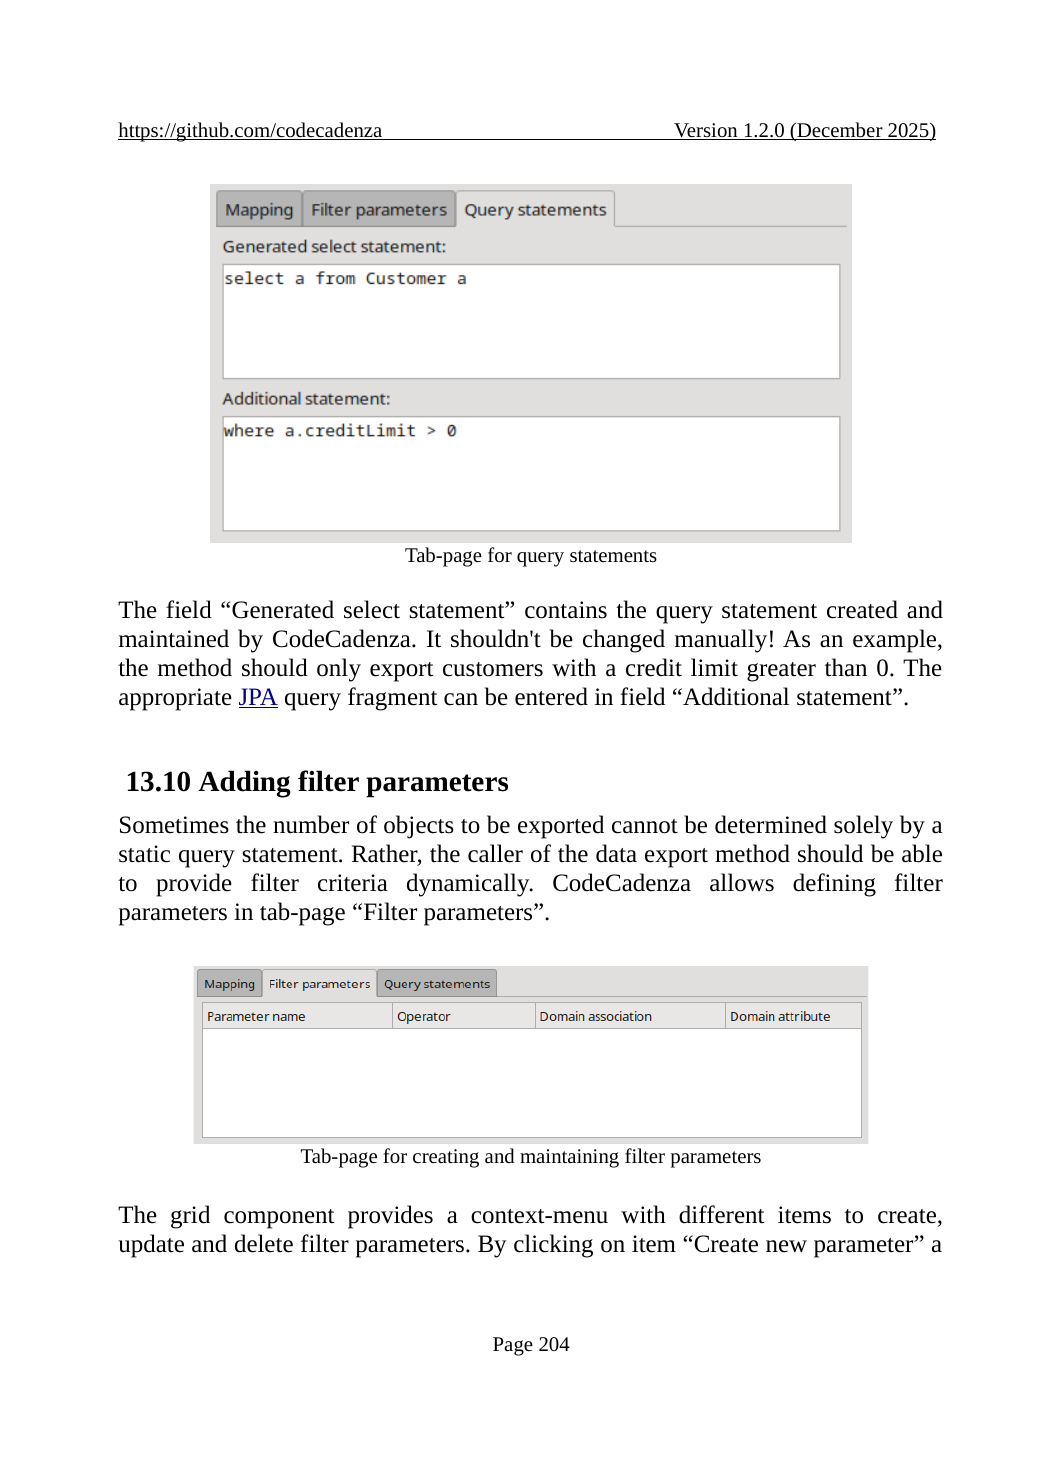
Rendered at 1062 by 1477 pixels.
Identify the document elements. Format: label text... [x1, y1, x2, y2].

text Tab-page for query statements [210, 543, 852, 567]
text The field “Generated select statement” contains the query statement created and maintained by CodeCadenza. It shouldn't be changed manually! As an example, the method should only export customers with a credit limit greater than 0. The appropriate JPA query fragment can be entered in field “Additional statement”. [118, 596, 944, 711]
text The grid component provides a context-menu with different items to create, update and delete filter parameters. By clicking on item “Create new parameter” a [118, 1200, 944, 1258]
text Tab-page for creating and maintaining filter parameters [193, 1144, 868, 1168]
subtitle Adding filter parameters [118, 764, 944, 798]
picture [210, 184, 852, 543]
text Sometimes the number of objects to be exported cannot be determined solely by a static query statement. Rather, the caller of the data export method should be able to provide filter criteria dynamically. CodeCadenza allows defining filter parameters in tab-page “Filter parameters”. [118, 810, 944, 925]
picture [193, 966, 869, 1144]
